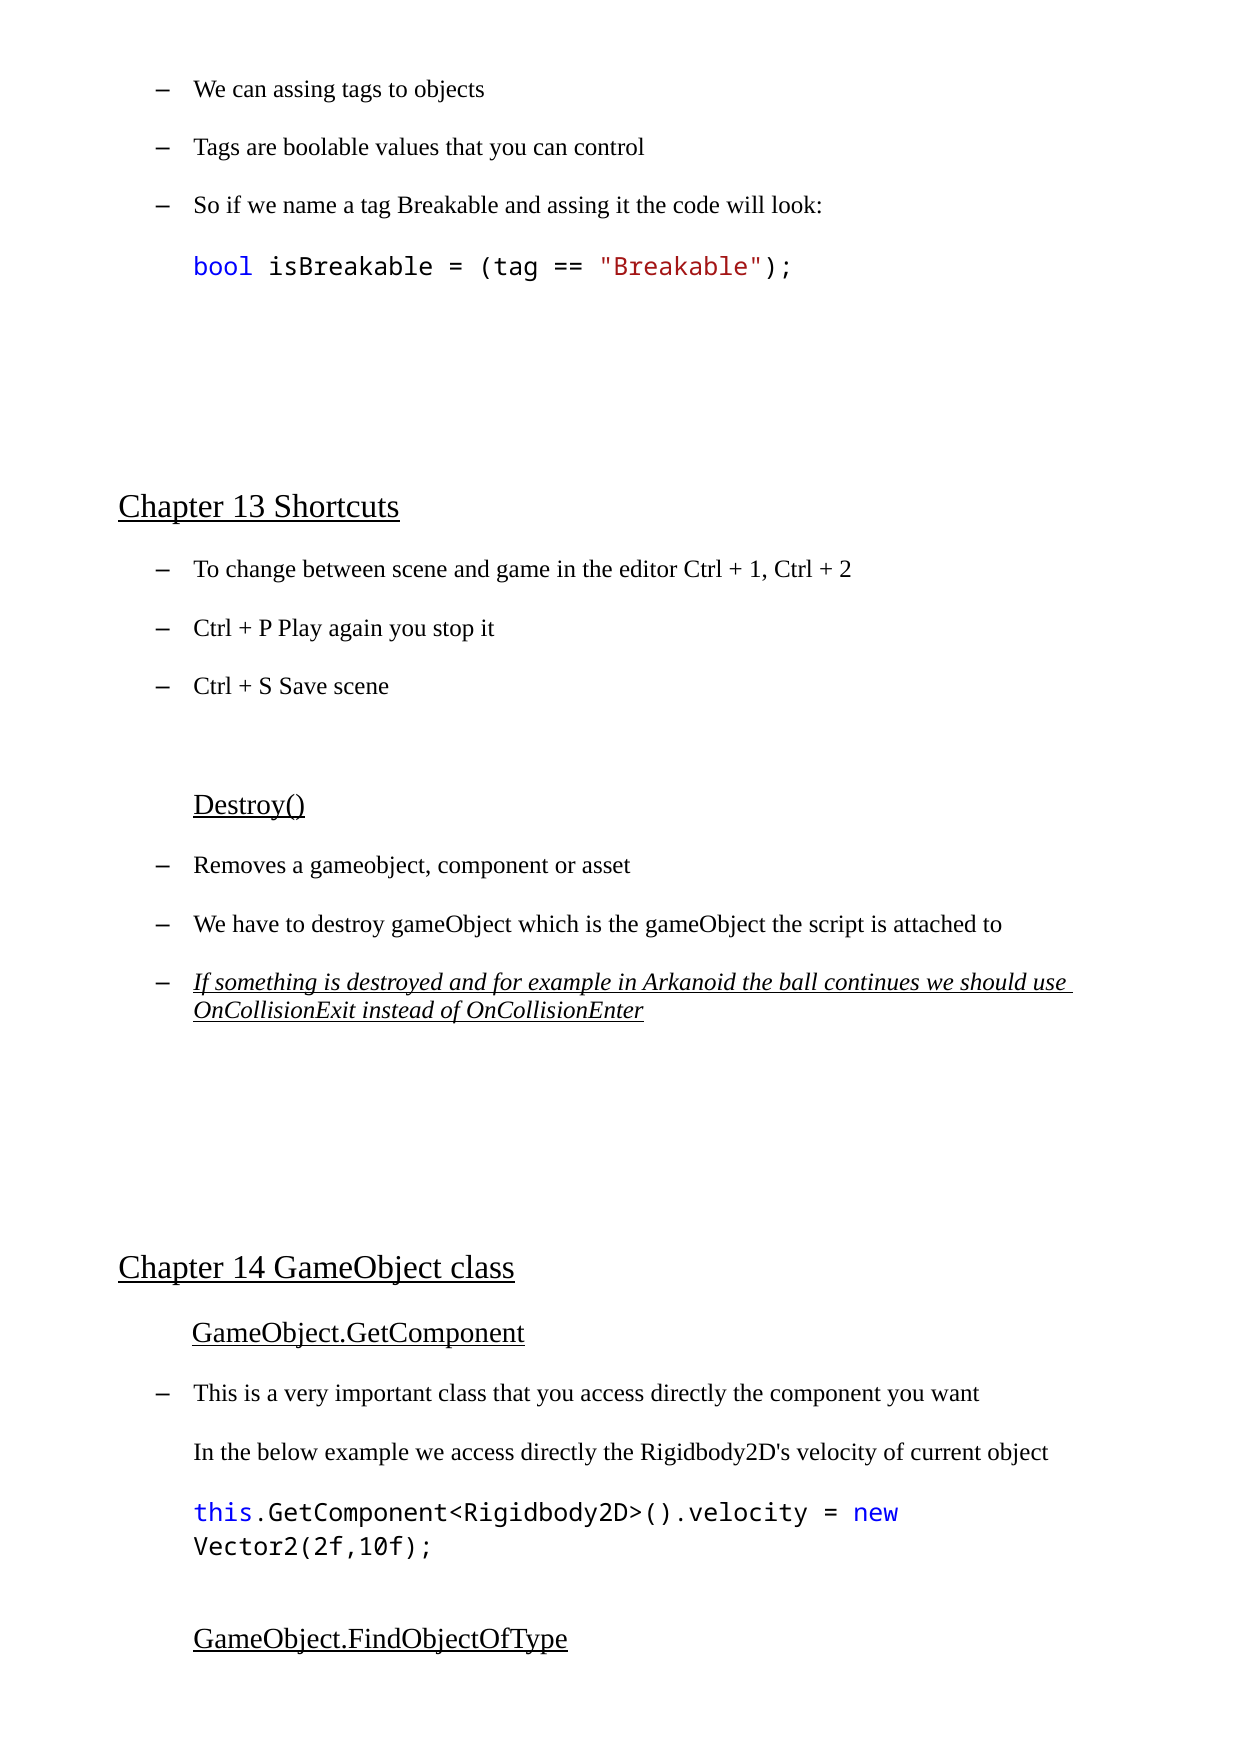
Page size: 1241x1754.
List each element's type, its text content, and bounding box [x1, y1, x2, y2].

list We have to destroy gameObject which is the gameObject the script is attached to [156, 909, 1122, 937]
list We can assing tags to objects [156, 74, 1122, 102]
list To change between scene and game in the editor Ctrl + 1, Ctrl + 2 [156, 554, 1122, 583]
list If something is destroyed and for example in Arkanoid the ball continues we should use OnCollisionExit instead of OnCollisionEnter [156, 967, 1122, 1024]
list Ctrl + S Save scene [156, 671, 1122, 700]
list bool isBreakable = (tag == "Breakable"); [156, 248, 1122, 282]
text Chapter 14 GameObject class [118, 1248, 1122, 1286]
list Ctrl + P Play again you stop it [156, 613, 1122, 641]
list In the below example we access directly the Rigidbody2D's velocity of current object [156, 1437, 1122, 1466]
text Chapter 13 Shortcuts [118, 487, 1122, 525]
list this.GetComponent<Rigidbody2D>().velocity = new Vector2(2f,10f); [156, 1495, 1122, 1592]
list GameObject.FindObjectOfType [156, 1621, 1122, 1655]
list So if we name a tag Breakable and assing it the code will look: [156, 190, 1122, 219]
list This is a very important class that you access directly the component you want [156, 1378, 1122, 1407]
list Removes a gameobject, component or asset [156, 850, 1122, 879]
list Destroy() [156, 787, 1122, 821]
list Tags are boolable values that you can control [156, 132, 1122, 161]
text GameObject.GetComponent [118, 1316, 1122, 1349]
